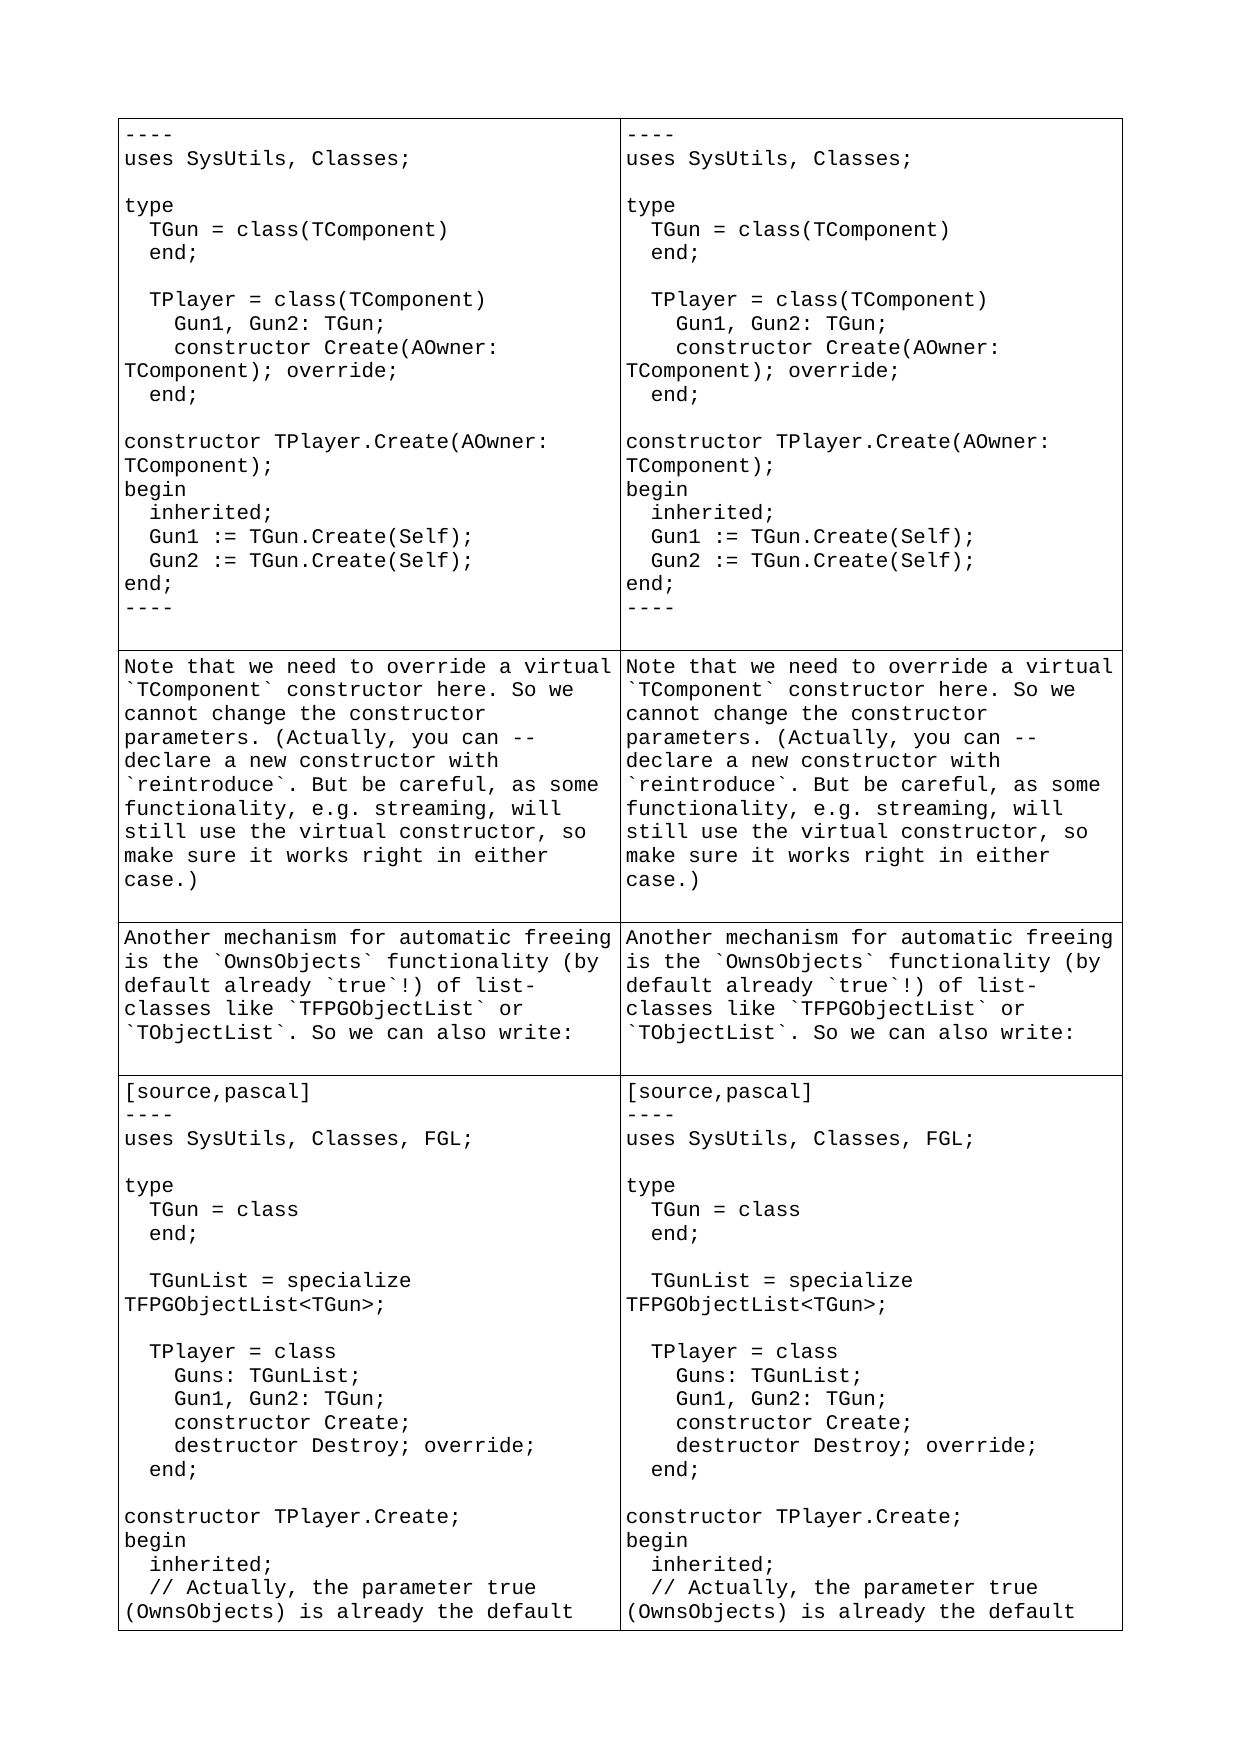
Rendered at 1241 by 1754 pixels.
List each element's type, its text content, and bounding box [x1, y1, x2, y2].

table_cell ---- uses SysUtils, Classes; type TGun = class(TComponent) end; TPlayer = class(TComponent) Gun1, Gun2: TGun; constructor Create(AOwner: TComponent); override; end; constructor TPlayer.Create(AOwner: TComponent); begin inherited; Gun1 := TGun.Create(Self); Gun2 := TGun.Create(Self); end; ---- [119, 119, 620, 650]
table_cell Note that we need to override a virtual `TComponent` constructor here. So we cannot change the constructor parameters. (Actually, you can -- declare a new constructor with `reintroduce`. But be careful, as some functionality, e.g. streaming, will still use the virtual constructor, so make sure it works right in either case.) [621, 651, 1122, 922]
table_cell Note that we need to override a virtual `TComponent` constructor here. So we cannot change the constructor parameters. (Actually, you can -- declare a new constructor with `reintroduce`. But be careful, as some functionality, e.g. streaming, will still use the virtual constructor, so make sure it works right in either case.) [119, 651, 620, 922]
table_cell Another mechanism for automatic freeing is the `OwnsObjects` functionality (by default already `true`!) of list-classes like `TFPGObjectList` or `TObjectList`. So we can also write: [621, 923, 1122, 1075]
table_cell [source,pascal] ---- uses SysUtils, Classes, FGL; type TGun = class end; TGunList = specialize TFPGObjectList<TGun>; TPlayer = class Guns: TGunList; Gun1, Gun2: TGun; constructor Create; destructor Destroy; override; end; constructor TPlayer.Create; begin inherited; // Actually, the parameter true (OwnsObjects) is already the default [621, 1076, 1122, 1630]
table_cell ---- uses SysUtils, Classes; type TGun = class(TComponent) end; TPlayer = class(TComponent) Gun1, Gun2: TGun; constructor Create(AOwner: TComponent); override; end; constructor TPlayer.Create(AOwner: TComponent); begin inherited; Gun1 := TGun.Create(Self); Gun2 := TGun.Create(Self); end; ---- [621, 119, 1122, 650]
table_cell Another mechanism for automatic freeing is the `OwnsObjects` functionality (by default already `true`!) of list-classes like `TFPGObjectList` or `TObjectList`. So we can also write: [119, 923, 620, 1075]
table_cell [source,pascal] ---- uses SysUtils, Classes, FGL; type TGun = class end; TGunList = specialize TFPGObjectList<TGun>; TPlayer = class Guns: TGunList; Gun1, Gun2: TGun; constructor Create; destructor Destroy; override; end; constructor TPlayer.Create; begin inherited; // Actually, the parameter true (OwnsObjects) is already the default [119, 1076, 620, 1630]
